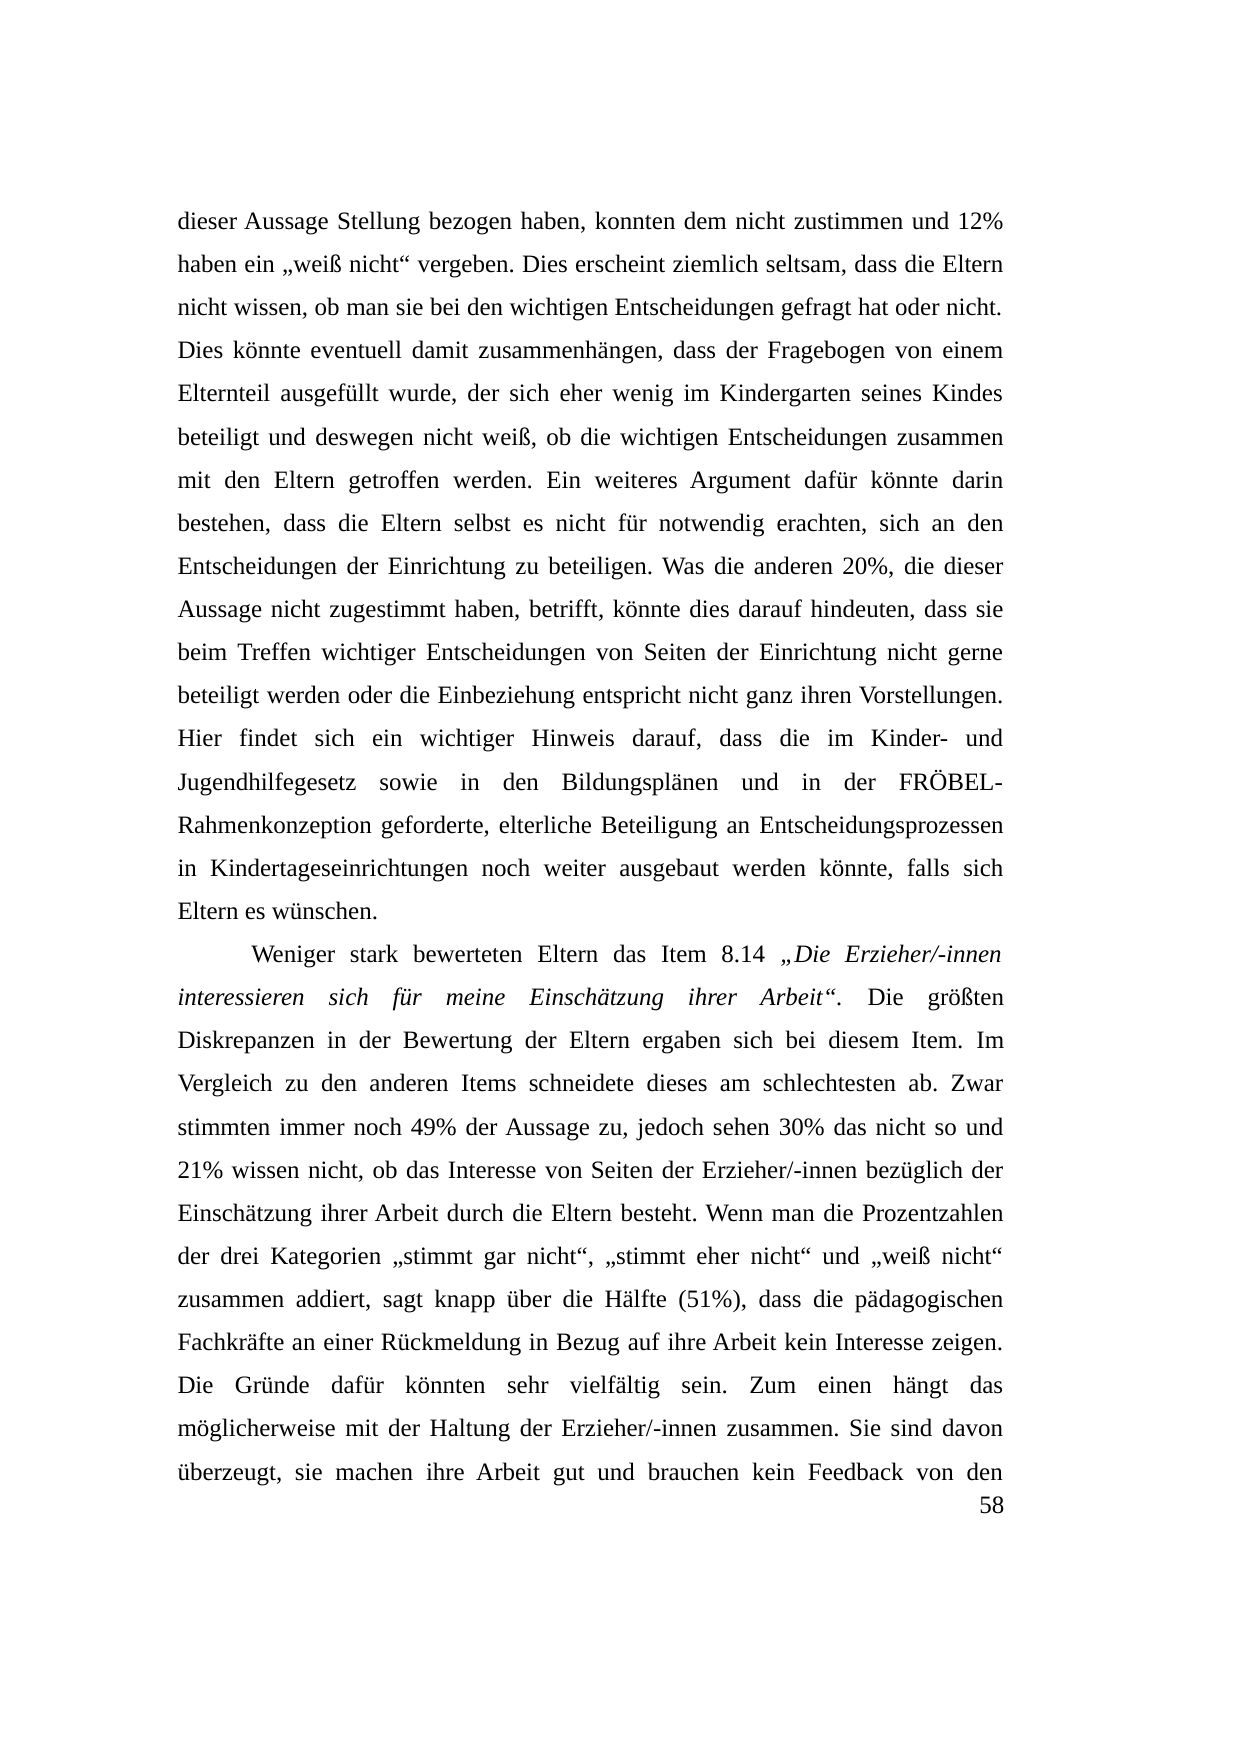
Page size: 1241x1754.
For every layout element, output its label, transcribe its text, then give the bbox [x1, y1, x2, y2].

text Weniger stark bewerteten Eltern das Item 8.14 „Die Erzieher/-innen interessieren sich für meine Einschätzung ihrer Arbeit“. Die größten Diskrepanzen in der Bewertung der Eltern ergaben sich bei diesem Item. Im Vergleich zu den anderen Items schneidete dieses am schlechtesten ab. Zwar stimmten immer noch 49% der Aussage zu, jedoch sehen 30% das nicht so und 21% wissen nicht, ob das Interesse von Seiten der Erzieher/-innen bezüglich der Einschätzung ihrer Arbeit durch die Eltern besteht. Wenn man die Prozentzahlen der drei Kategorien „stimmt gar nicht“, „stimmt eher nicht“ und „weiß nicht“ zusammen addiert, sagt knapp über die Hälfte (51%), dass die pädagogischen Fachkräfte an einer Rückmeldung in Bezug auf ihre Arbeit kein Interesse zeigen. Die Gründe dafür könnten sehr vielfältig sein. Zum einen hängt das möglicherweise mit der Haltung der Erzieher/-innen zusammen. Sie sind davon überzeugt, sie machen ihre Arbeit gut und brauchen kein Feedback von den [177, 939, 1004, 1485]
text dieser Aussage Stellung bezogen haben, konnten dem nicht zustimmen und 12% haben ein „weiß nicht“ vergeben. Dies erscheint ziemlich seltsam, dass die Eltern nicht wissen, ob man sie bei den wichtigen Entscheidungen gefragt hat oder nicht. Dies könnte eventuell damit zusammenhängen, dass der Fragebogen von einem Elternteil ausgefüllt wurde, der sich eher wenig im Kindergarten seines Kindes beteiligt und deswegen nicht weiß, ob die wichtigen Entscheidungen zusammen mit den Eltern getroffen werden. Ein weiteres Argument dafür könnte darin bestehen, dass die Eltern selbst es nicht für notwendig erachten, sich an den Entscheidungen der Einrichtung zu beteiligen. Was die anderen 20%, die dieser Aussage nicht zugestimmt haben, betrifft, könnte dies darauf hindeuten, dass sie beim Treffen wichtiger Entscheidungen von Seiten der Einrichtung nicht gerne beteiligt werden oder die Einbeziehung entspricht nicht ganz ihren Vorstellungen. Hier findet sich ein wichtiger Hinweis darauf, dass die im Kinder- und Jugendhilfegesetz sowie in den Bildungsplänen und in der FRÖBEL-Rahmenkonzeption geforderte, elterliche Beteiligung an Entscheidungsprozessen in Kindertageseinrichtungen noch weiter ausgebaut werden könnte, falls sich Eltern es wünschen. [177, 206, 1004, 925]
